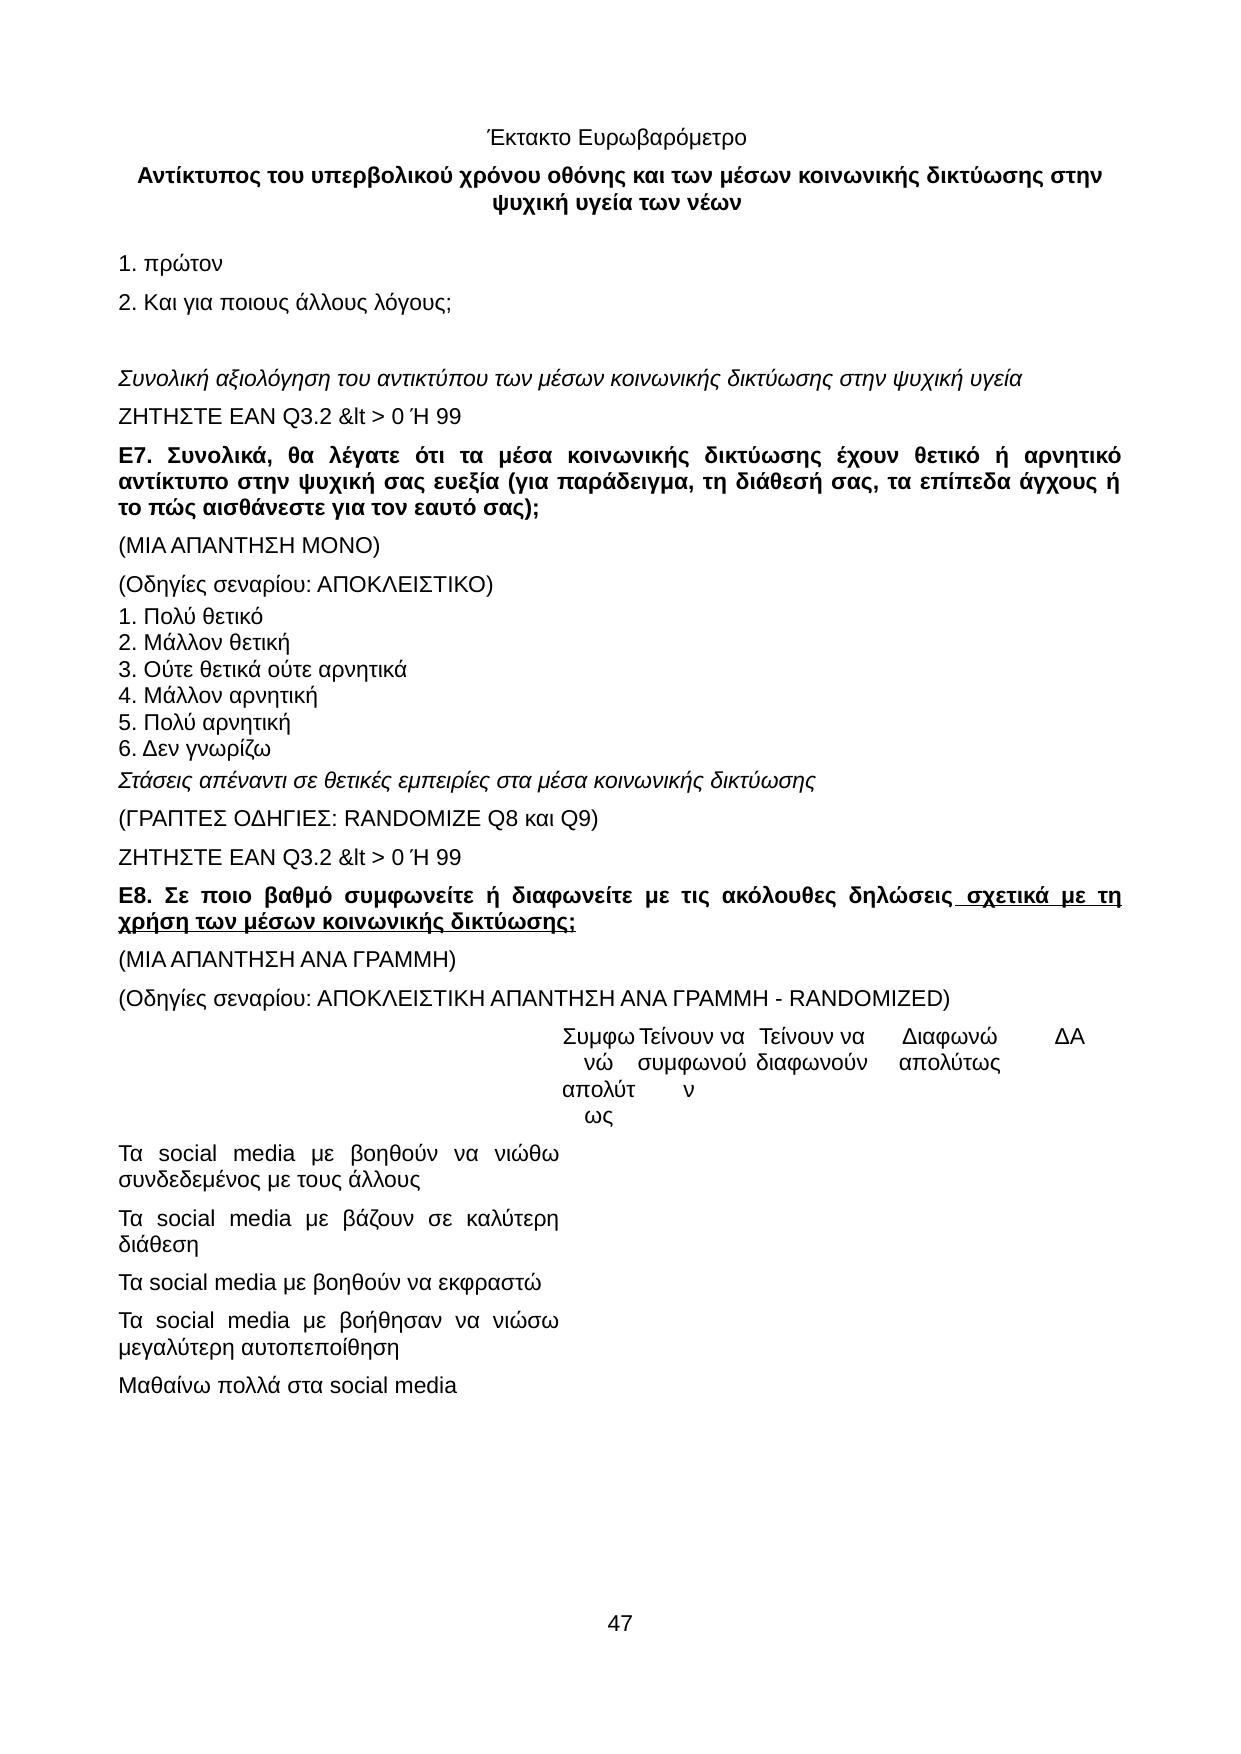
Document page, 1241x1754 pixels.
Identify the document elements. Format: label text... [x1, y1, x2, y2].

table_cell [877, 1199, 1022, 1263]
text Ε7. Συνολικά, θα λέγατε ότι τα μέσα κοινωνικής δικτύωσης έχουν θετικό ή αρνητικό αντίκτυπο στην ψυχική σας ευεξία (για παράδειγμα, τη διάθεσή σας, τα επίπεδα άγχους ή το πώς αισθάνεστε για τον εαυτό σας); [118, 442, 1122, 521]
table_header Διαφωνώ απολύτως [877, 1017, 1022, 1134]
text (Οδηγίες σεναρίου: ΑΠΟΚΛΕΙΣΤΙΚΗ ΑΠΑΝΤΗΣΗ ΑΝΑ ΓΡΑΜΜΗ - RANDOMIZED) [118, 984, 1122, 1011]
table_cell [637, 1263, 747, 1302]
table_cell [747, 1199, 877, 1263]
text ΖΗΤΗΣΤΕ ΕΑΝ Q3.2 &lt > 0 Ή 99 [118, 843, 1122, 870]
text (Οδηγίες σεναρίου: ΑΠΟΚΛΕΙΣΤΙΚΟ) [118, 571, 1122, 597]
table_cell [1023, 1199, 1122, 1263]
table_cell [1023, 1134, 1122, 1199]
table_header Τείνουν να διαφωνούν [747, 1017, 877, 1134]
text ΖΗΤΗΣΤΕ ΕΑΝ Q3.2 &lt > 0 Ή 99 [118, 403, 1122, 430]
table_cell [560, 1366, 637, 1404]
table_header ΔΑ [1023, 1017, 1122, 1134]
table_cell [877, 1302, 1022, 1366]
table_cell Τα social media με βοήθησαν να νιώσω μεγαλύτερη αυτοπεποίθηση [118, 1302, 560, 1366]
table_cell [877, 1263, 1022, 1302]
table_header [118, 1017, 560, 1134]
text (ΜΙΑ ΑΠΑΝΤΗΣΗ ΑΝΑ ΓΡΑΜΜΗ) [118, 946, 1122, 973]
text (ΜΙΑ ΑΠΑΝΤΗΣΗ ΜΟΝΟ) [118, 532, 1122, 559]
text 6. Δεν γνωρίζω [118, 735, 1122, 761]
text 2. Μάλλον θετική [118, 629, 1122, 656]
table_cell [747, 1366, 877, 1404]
table_cell [560, 1302, 637, 1366]
table_cell Τα social media με βοηθούν να εκφραστώ [118, 1263, 560, 1302]
table_cell [877, 1366, 1022, 1404]
text 1. Πολύ θετικό [118, 603, 1122, 629]
text 2. Και για ποιους άλλους λόγους; [118, 289, 1122, 315]
table_cell [747, 1263, 877, 1302]
text 1. πρώτον [118, 250, 1122, 277]
table_cell [747, 1134, 877, 1199]
table_header Τείνουν να συμφωνούν [637, 1017, 747, 1134]
table_cell [1023, 1366, 1122, 1404]
table_cell Τα social media με βοηθούν να νιώθω συνδεδεμένος με τους άλλους [118, 1134, 560, 1199]
table_cell [1023, 1302, 1122, 1366]
table_cell [637, 1199, 747, 1263]
text 4. Μάλλον αρνητική [118, 682, 1122, 708]
table_cell Τα social media με βάζουν σε καλύτερη διάθεση [118, 1199, 560, 1263]
table_cell [1023, 1263, 1122, 1302]
table_header Συμφωνώ απολύτως [560, 1017, 637, 1134]
table_cell [637, 1134, 747, 1199]
table_cell [877, 1134, 1022, 1199]
text 3. Ούτε θετικά ούτε αρνητικά [118, 656, 1122, 682]
text (ΓΡΑΠΤΕΣ ΟΔΗΓΙΕΣ: RANDOMIZE Q8 και Q9) [118, 805, 1122, 832]
table_cell [560, 1263, 637, 1302]
text Συνολική αξιολόγηση του αντικτύπου των μέσων κοινωνικής δικτύωσης στην ψυχική υγεία [118, 365, 1122, 391]
table_cell [560, 1134, 637, 1199]
text Ε8. Σε ποιο βαθμό συμφωνείτε ή διαφωνείτε με τις ακόλουθες δηλώσεις σχετικά με τη χρήση των μέσων κοινωνικής δικτύωσης; [118, 882, 1122, 934]
text 5. Πολύ αρνητική [118, 708, 1122, 735]
table_cell [637, 1366, 747, 1404]
table_cell Μαθαίνω πολλά στα social media [118, 1366, 560, 1404]
table_cell [747, 1302, 877, 1366]
table_cell [637, 1302, 747, 1366]
text Στάσεις απέναντι σε θετικές εμπειρίες στα μέσα κοινωνικής δικτύωσης [118, 767, 1122, 793]
table_cell [560, 1199, 637, 1263]
